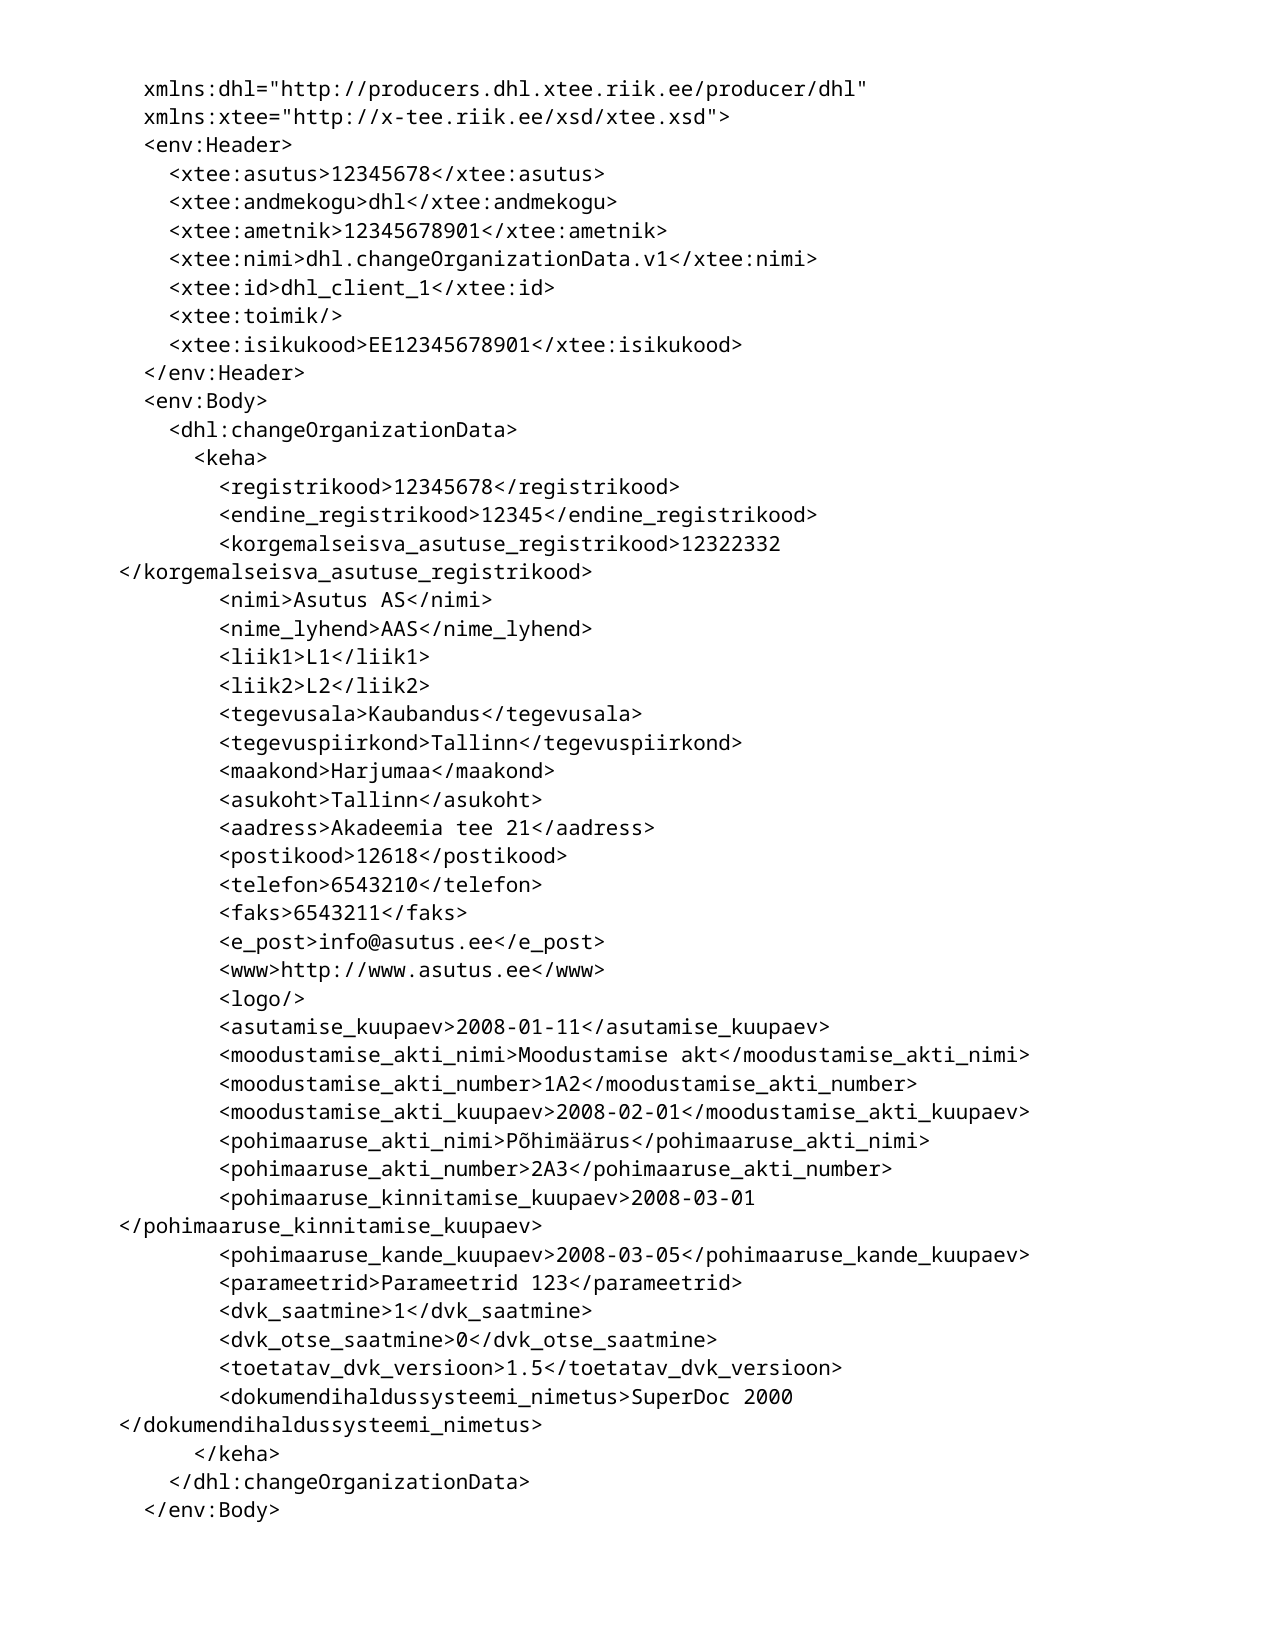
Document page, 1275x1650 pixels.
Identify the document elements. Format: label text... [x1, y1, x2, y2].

text <keha> [118, 443, 1157, 472]
text <tegevusala>Kaubandus</tegevusala> [118, 699, 1157, 728]
text <dvk_otse_saatmine>0</dvk_otse_saatmine> [118, 1325, 1157, 1353]
text xmlns:xtee="http://x-tee.riik.ee/xsd/xtee.xsd"> [118, 102, 1157, 131]
text <moodustamise_akti_nimi>Moodustamise akt</moodustamise_akti_nimi> [118, 1041, 1157, 1069]
text <moodustamise_akti_number>1A2</moodustamise_akti_number> [118, 1069, 1157, 1097]
text <xtee:nimi>dhl.changeOrganizationData.v1</xtee:nimi> [118, 244, 1157, 273]
text <nimi>Asutus AS</nimi> [118, 586, 1157, 614]
text <asutamise_kuupaev>2008-01-11</asutamise_kuupaev> [118, 1012, 1157, 1041]
text <telefon>6543210</telefon> [118, 870, 1157, 898]
text <xtee:asutus>12345678</xtee:asutus> [118, 159, 1157, 187]
text <nime_lyhend>AAS</nime_lyhend> [118, 614, 1157, 642]
text <logo/> [118, 984, 1157, 1012]
text <liik2>L2</liik2> [118, 671, 1157, 699]
text <xtee:toimik/> [118, 301, 1157, 330]
text <registrikood>12345678</registrikood> [118, 472, 1157, 500]
text <endine_registrikood>12345</endine_registrikood> [118, 500, 1157, 529]
text <faks>6543211</faks> [118, 898, 1157, 927]
text <postikood>12618</postikood> [118, 842, 1157, 870]
text <xtee:id>dhl_client_1</xtee:id> [118, 273, 1157, 301]
text <pohimaaruse_kande_kuupaev>2008-03-05</pohimaaruse_kande_kuupaev> [118, 1240, 1157, 1268]
text <liik1>L1</liik1> [118, 642, 1157, 671]
text <pohimaaruse_akti_nimi>Põhimäärus</pohimaaruse_akti_nimi> [118, 1126, 1157, 1154]
text <moodustamise_akti_kuupaev>2008-02-01</moodustamise_akti_kuupaev> [118, 1097, 1157, 1126]
text <parameetrid>Parameetrid 123</parameetrid> [118, 1268, 1157, 1297]
text <www>http://www.asutus.ee</www> [118, 955, 1157, 984]
text <xtee:ametnik>12345678901</xtee:ametnik> [118, 216, 1157, 244]
text <korgemalseisva_asutuse_registrikood>12322332 </korgemalseisva_asutuse_registrikood> [118, 529, 1157, 586]
text <dokumendihaldussysteemi_nimetus>SuperDoc 2000 </dokumendihaldussysteemi_nimetus> [118, 1382, 1157, 1439]
text <xtee:isikukood>EE12345678901</xtee:isikukood> [118, 330, 1157, 358]
text <env:Body> [118, 387, 1157, 415]
text <pohimaaruse_kinnitamise_kuupaev>2008-03-01 </pohimaaruse_kinnitamise_kuupaev> [118, 1183, 1157, 1240]
text </env:Header> [118, 358, 1157, 387]
text </keha> [118, 1439, 1157, 1467]
text <dhl:changeOrganizationData> [118, 415, 1157, 443]
text <toetatav_dvk_versioon>1.5</toetatav_dvk_versioon> [118, 1353, 1157, 1382]
text <env:Header> [118, 131, 1157, 159]
text <dvk_saatmine>1</dvk_saatmine> [118, 1297, 1157, 1325]
text <asukoht>Tallinn</asukoht> [118, 785, 1157, 813]
text <tegevuspiirkond>Tallinn</tegevuspiirkond> [118, 728, 1157, 756]
text </dhl:changeOrganizationData> [118, 1467, 1157, 1496]
text <aadress>Akadeemia tee 21</aadress> [118, 813, 1157, 842]
text <maakond>Harjumaa</maakond> [118, 756, 1157, 785]
text xmlns:dhl="http://producers.dhl.xtee.riik.ee/producer/dhl" [118, 74, 1157, 102]
text <pohimaaruse_akti_number>2A3</pohimaaruse_akti_number> [118, 1154, 1157, 1183]
text <xtee:andmekogu>dhl</xtee:andmekogu> [118, 187, 1157, 216]
text </env:Body> [118, 1496, 1157, 1524]
text <e_post>info@asutus.ee</e_post> [118, 927, 1157, 955]
